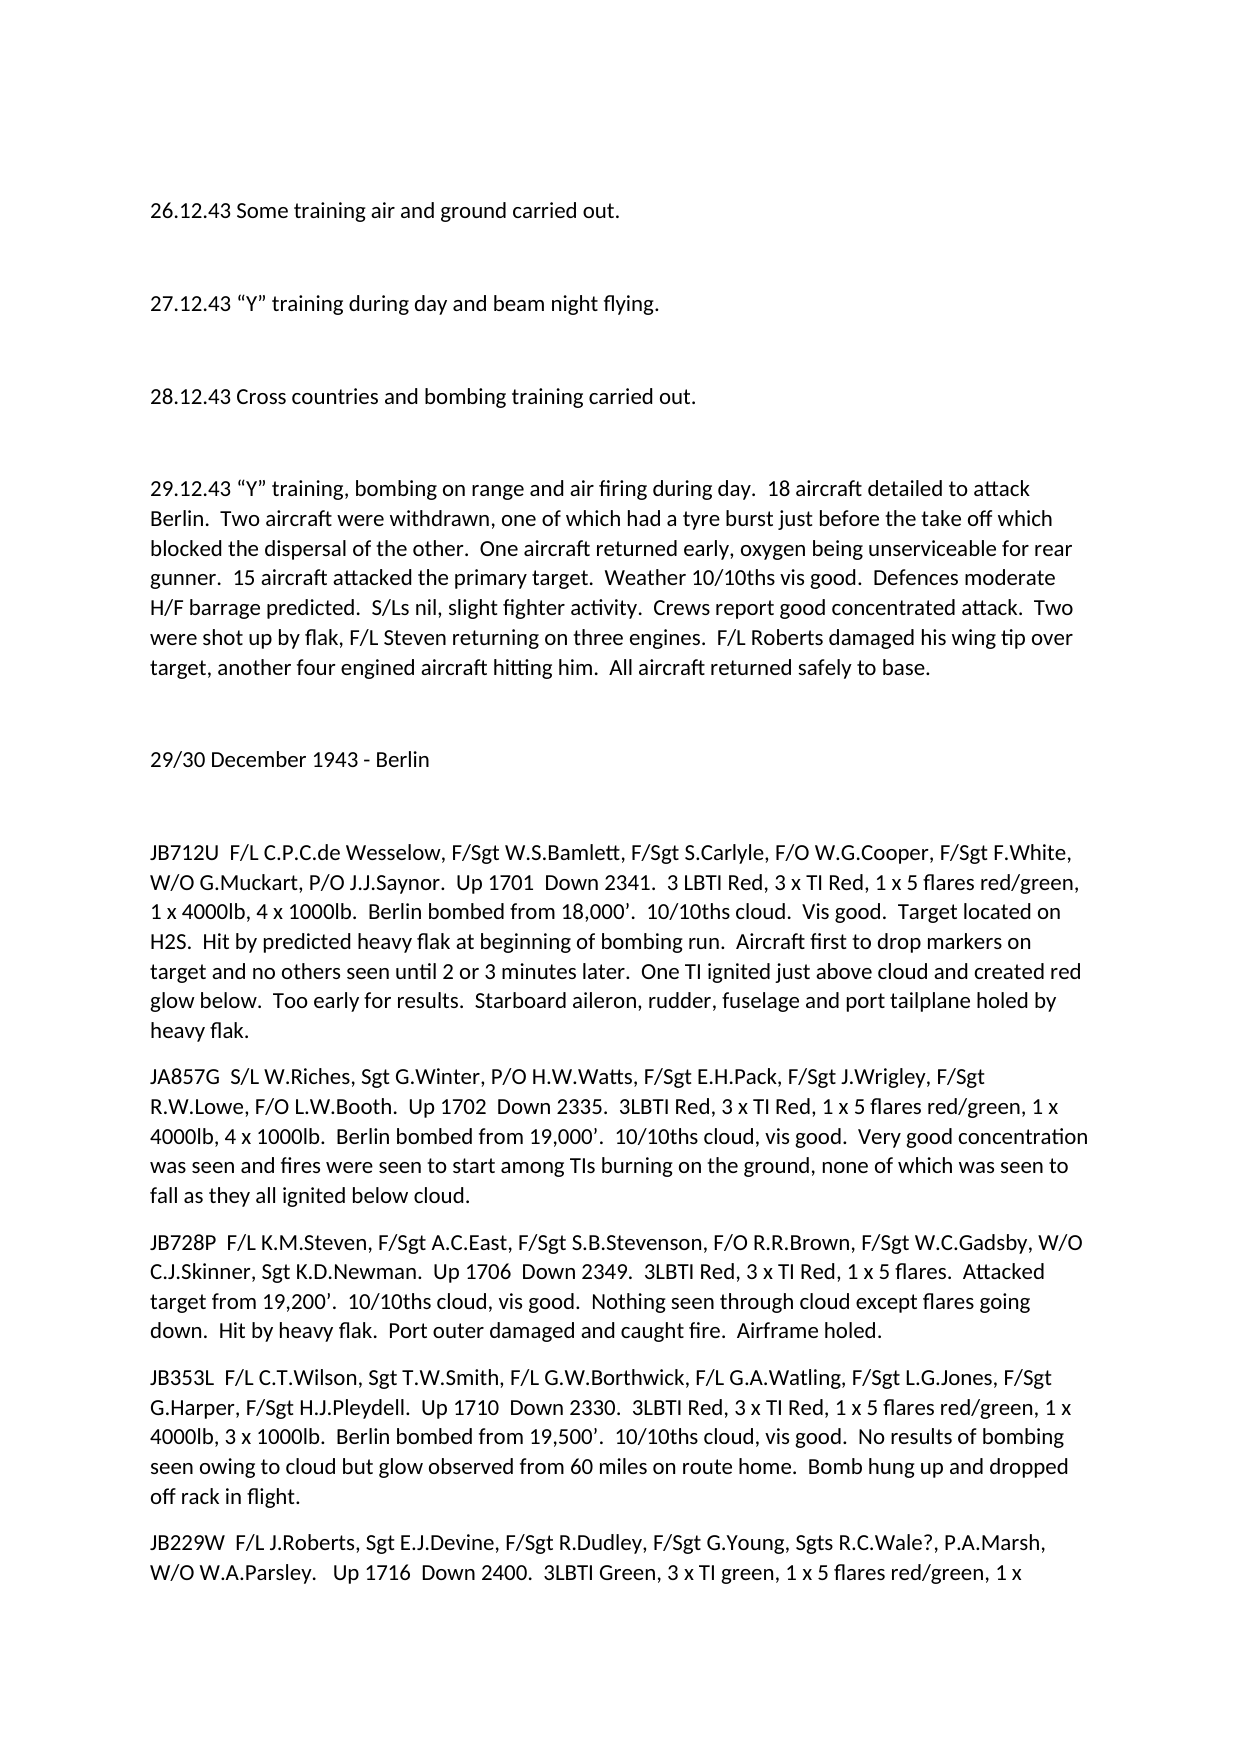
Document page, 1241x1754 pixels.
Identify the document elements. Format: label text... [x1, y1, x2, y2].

text 26.12.43 Some training air and ground carried out. [150, 196, 1090, 224]
text 27.12.43 “Y” training during day and beam night flying. [150, 289, 1090, 317]
text 28.12.43 Cross countries and bombing training carried out. [150, 382, 1090, 410]
text JB712U F/L C.P.C.de Wesselow, F/Sgt W.S.Bamlett, F/Sgt S.Carlyle, F/O W.G.Cooper, F/Sgt F.White, W/O G.Muckart, P/O J.J.Saynor. Up 1701 Down 2341. 3 LBTI Red, 3 x TI Red, 1 x 5 flares red/green, 1 x 4000lb, 4 x 1000lb. Berlin bombed from 18,000’. 10/10ths cloud. Vis good. Target located on H2S. Hit by predicted heavy flak at beginning of bombing run. Aircraft first to drop markers on target and no others seen until 2 or 3 minutes later. One TI ignited just above cloud and created red glow below. Too early for results. Starboard aileron, rudder, fuselage and port tailplane holed by heavy flak. [150, 838, 1090, 1044]
text 29/30 December 1943 - Berlin [150, 745, 1090, 773]
text JA857G S/L W.Riches, Sgt G.Winter, P/O H.W.Watts, F/Sgt E.H.Pack, F/Sgt J.Wrigley, F/Sgt R.W.Lowe, F/O L.W.Booth. Up 1702 Down 2335. 3LBTI Red, 3 x TI Red, 1 x 5 flares red/green, 1 x 4000lb, 4 x 1000lb. Berlin bombed from 19,000’. 10/10ths cloud, vis good. Very good concentration was seen and fires were seen to start among TIs burning on the ground, none of which was seen to fall as they all ignited below cloud. [150, 1062, 1090, 1209]
text JB728P F/L K.M.Steven, F/Sgt A.C.East, F/Sgt S.B.Stevenson, F/O R.R.Brown, F/Sgt W.C.Gadsby, W/O C.J.Skinner, Sgt K.D.Newman. Up 1706 Down 2349. 3LBTI Red, 3 x TI Red, 1 x 5 flares. Attacked target from 19,200’. 10/10ths cloud, vis good. Nothing seen through cloud except flares going down. Hit by heavy flak. Port outer damaged and caught fire. Airframe holed. [150, 1228, 1090, 1345]
text 29.12.43 “Y” training, bombing on range and air firing during day. 18 aircraft detailed to attack Berlin. Two aircraft were withdrawn, one of which had a tyre burst just before the take off which blocked the dispersal of the other. One aircraft returned early, oxygen being unserviceable for rear gunner. 15 aircraft attacked the primary target. Weather 10/10ths vis good. Defences moderate H/F barrage predicted. S/Ls nil, slight fighter activity. Crews report good concentrated attack. Two were shot up by flak, F/L Steven returning on three engines. F/L Roberts damaged his wing tip over target, another four engined aircraft hitting him. All aircraft returned safely to base. [150, 474, 1090, 681]
text JB229W F/L J.Roberts, Sgt E.J.Devine, F/Sgt R.Dudley, F/Sgt G.Young, Sgts R.C.Wale?, P.A.Marsh, W/O W.A.Parsley. Up 1716 Down 2400. 3LBTI Green, 3 x TI green, 1 x 5 flares red/green, 1 x [150, 1528, 1090, 1586]
text JB353L F/L C.T.Wilson, Sgt T.W.Smith, F/L G.W.Borthwick, F/L G.A.Watling, F/Sgt L.G.Jones, F/Sgt G.Harper, F/Sgt H.J.Pleydell. Up 1710 Down 2330. 3LBTI Red, 3 x TI Red, 1 x 5 flares red/green, 1 x 4000lb, 3 x 1000lb. Berlin bombed from 19,500’. 10/10ths cloud, vis good. No results of bombing seen owing to cloud but glow observed from 60 miles on route home. Bomb hung up and dropped off rack in flight. [150, 1363, 1090, 1510]
